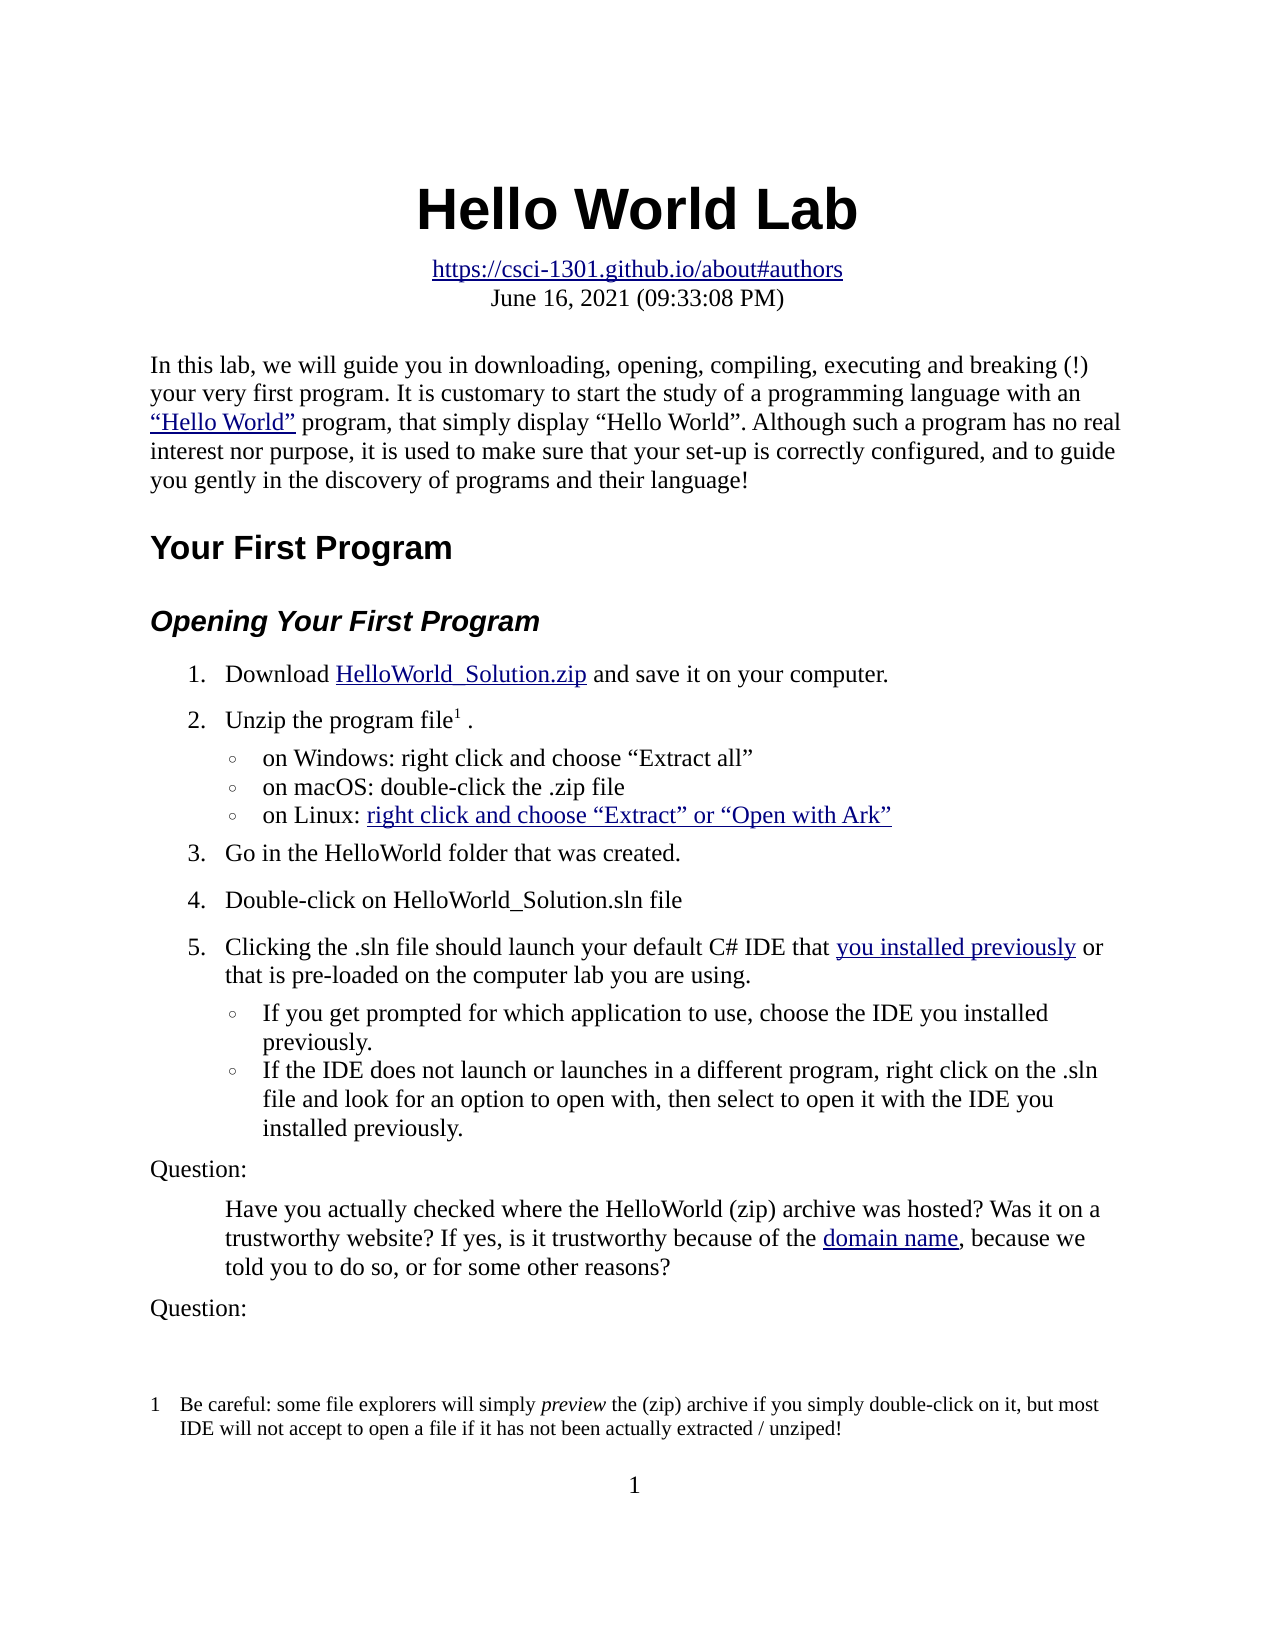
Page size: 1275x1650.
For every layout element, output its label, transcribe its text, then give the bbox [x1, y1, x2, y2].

list If you get prompted for which application to use, choose the IDE you installed previously. [225, 998, 1125, 1056]
text Have you actually checked where the HelloWorld (zip) archive was hosted? Was it on a trustworthy website? If yes, is it trustworthy because of the domain name, because we told you to do so, or for some other reasons? [225, 1194, 1125, 1281]
list on macOS: double-click the .zip file [225, 772, 1125, 801]
list on Windows: right click and choose “Extract all” [225, 743, 1125, 772]
subtitle Your First Program [150, 527, 1125, 566]
list Download HelloWorld_Solution.zip and save it on your computer. [187, 659, 1125, 687]
list Unzip the program file . [187, 705, 1125, 734]
list If the IDE does not launch or launches in a different program, right click on the .sln file and look for an option to open with, then select to open it with the IDE you installed previously. [225, 1056, 1125, 1142]
list on Linux: right click and choose “Extract” or “Open with Ark” [225, 801, 1125, 829]
text In this lab, we will guide you in downloading, opening, compiling, executing and breaking (!) your very first program. It is customary to start the study of a programming language with an “Hello World” program, that simply display “Hello World”. Although such a program has no real interest nor purpose, it is used to make sure that your set-up is correctly configured, and to guide you gently in the discovery of programs and their language! [150, 350, 1125, 493]
list Double-click on HelloWorld_Solution.sln file [187, 885, 1125, 914]
title Hello World Lab [150, 175, 1125, 242]
list Clicking the .sln file should launch your default C# IDE that you installed previously or that is pre-loaded on the computer lab you are using. [187, 932, 1125, 989]
text Question: [150, 1293, 1125, 1321]
text Question: [150, 1154, 1125, 1182]
list Be careful: some file explorers will simply preview the (zip) archive if you simply double-click on it, but most IDE will not accept to open a file if it has not been actually extracted / unziped! [150, 1392, 1125, 1440]
text https://csci-1301.github.io/about#authors [150, 254, 1125, 283]
list Go in the HelloWorld folder that was created. [187, 838, 1125, 867]
text June 16, 2021 (09:33:08 PM) [150, 283, 1125, 312]
subtitle Opening Your First Program [150, 604, 1125, 637]
